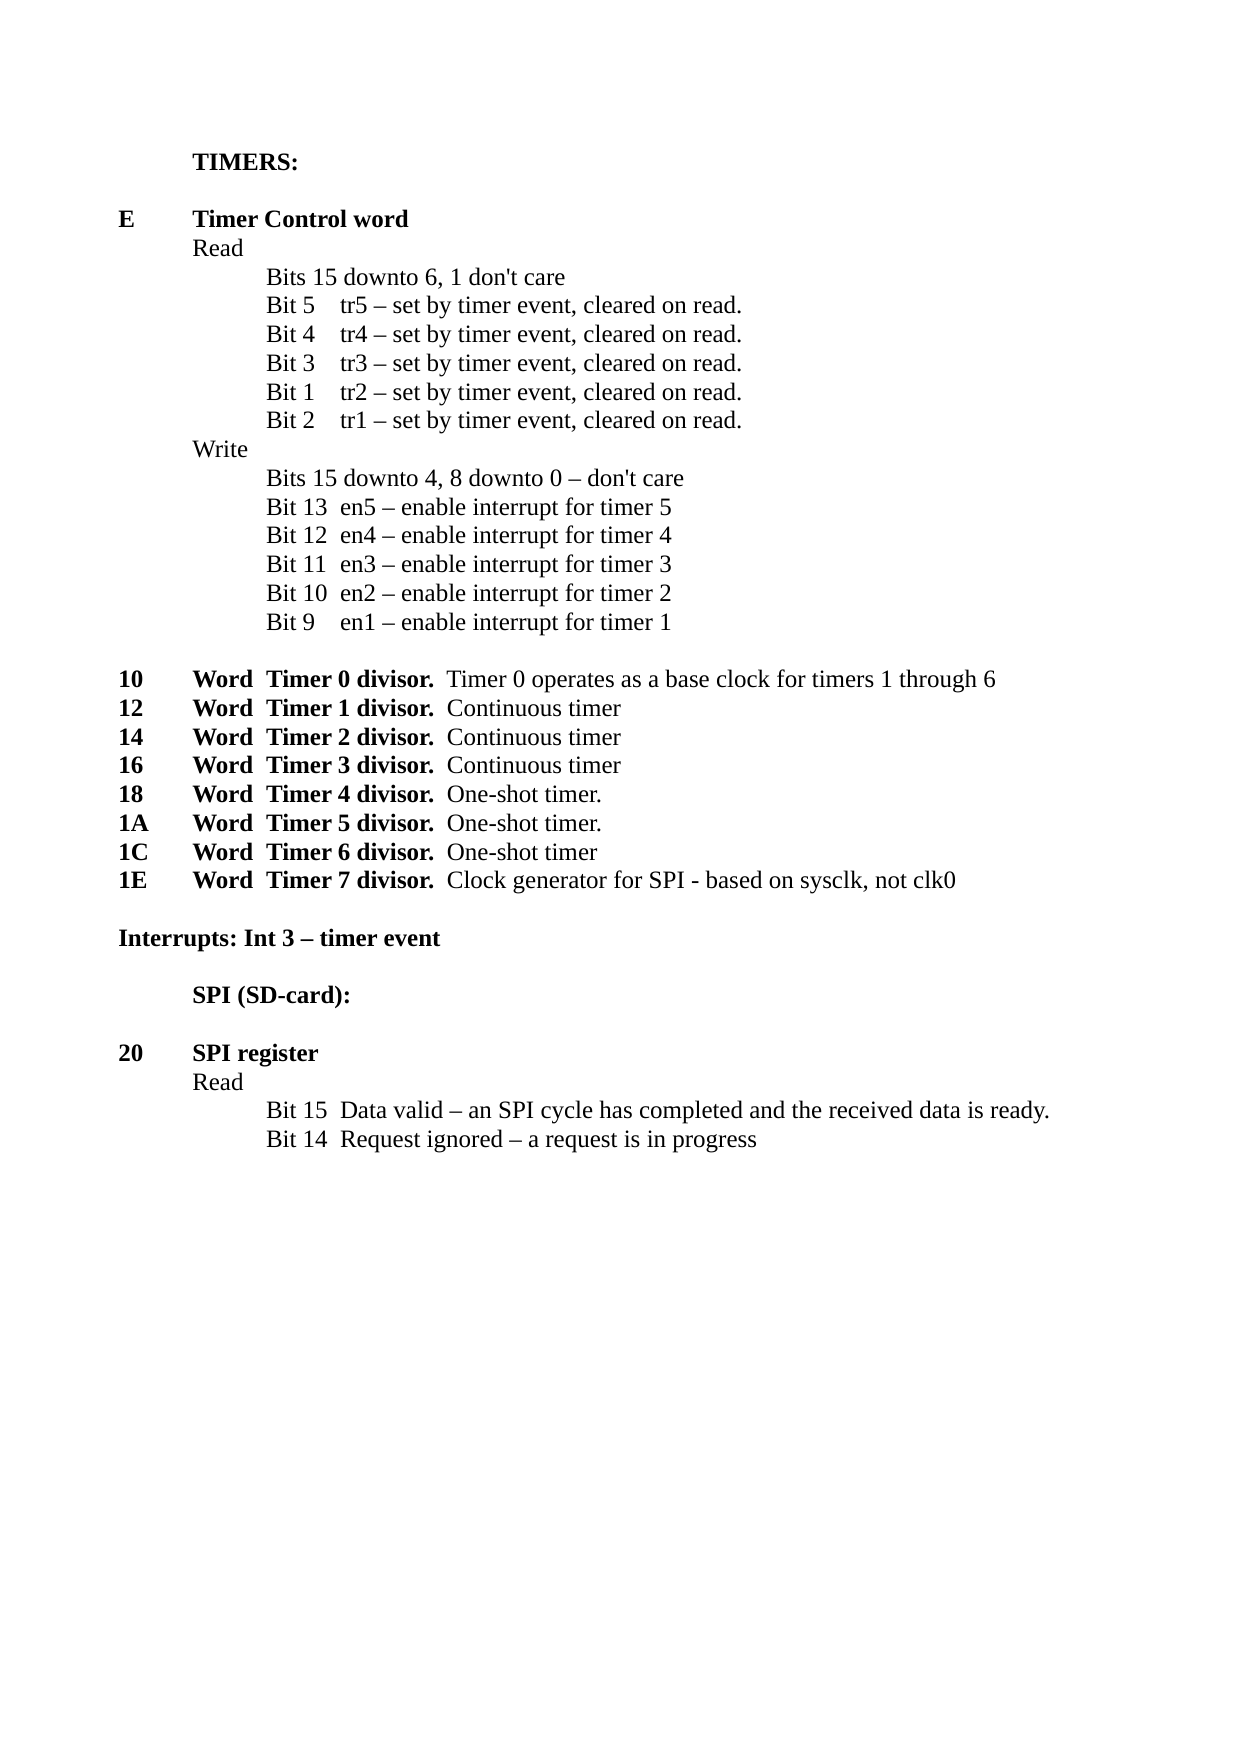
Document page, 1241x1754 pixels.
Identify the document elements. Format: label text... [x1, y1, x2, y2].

text Interrupts: Int 3 – timer event [118, 923, 1122, 952]
text Bit 5 tr5 – set by timer event, cleared on read. [118, 291, 1122, 319]
text Bit 15 Data valid – an SPI cycle has completed and the received data is ready. [118, 1096, 1122, 1124]
text E Timer Control word [118, 204, 1122, 233]
text 10 Word Timer 0 divisor. Timer 0 operates as a base clock for timers 1 through 6 [118, 664, 1122, 693]
text 20 SPI register [118, 1038, 1122, 1067]
text SPI (SD-card): [118, 981, 1122, 1009]
text Bit 13 en5 – enable interrupt for timer 5 [118, 492, 1122, 521]
text 16 Word Timer 3 divisor. Continuous timer [118, 751, 1122, 779]
text Bit 14 Request ignored – a request is in progress [118, 1124, 1122, 1153]
text Bits 15 downto 6, 1 don't care [118, 262, 1122, 291]
text 1A Word Timer 5 divisor. One-shot timer. [118, 808, 1122, 837]
text Bit 9 en1 – enable interrupt for timer 1 [118, 607, 1122, 636]
text Bit 4 tr4 – set by timer event, cleared on read. [118, 319, 1122, 348]
text 1E Word Timer 7 divisor. Clock generator for SPI - based on sysclk, not clk0 [118, 866, 1122, 894]
text Read [118, 1067, 1122, 1096]
text Bits 15 downto 4, 8 downto 0 – don't care [118, 463, 1122, 492]
text Bit 12 en4 – enable interrupt for timer 4 [118, 521, 1122, 549]
text Read [118, 233, 1122, 262]
text Bit 1 tr2 – set by timer event, cleared on read. [118, 377, 1122, 406]
text 18 Word Timer 4 divisor. One-shot timer. [118, 779, 1122, 808]
text TIMERS: [118, 147, 1122, 176]
text Bit 10 en2 – enable interrupt for timer 2 [118, 578, 1122, 607]
text Bit 3 tr3 – set by timer event, cleared on read. [118, 348, 1122, 377]
text 12 Word Timer 1 divisor. Continuous timer [118, 693, 1122, 722]
text Write [118, 434, 1122, 463]
text Bit 11 en3 – enable interrupt for timer 3 [118, 549, 1122, 578]
text 14 Word Timer 2 divisor. Continuous timer [118, 722, 1122, 751]
text Bit 2 tr1 – set by timer event, cleared on read. [118, 406, 1122, 434]
text 1C Word Timer 6 divisor. One-shot timer [118, 837, 1122, 866]
